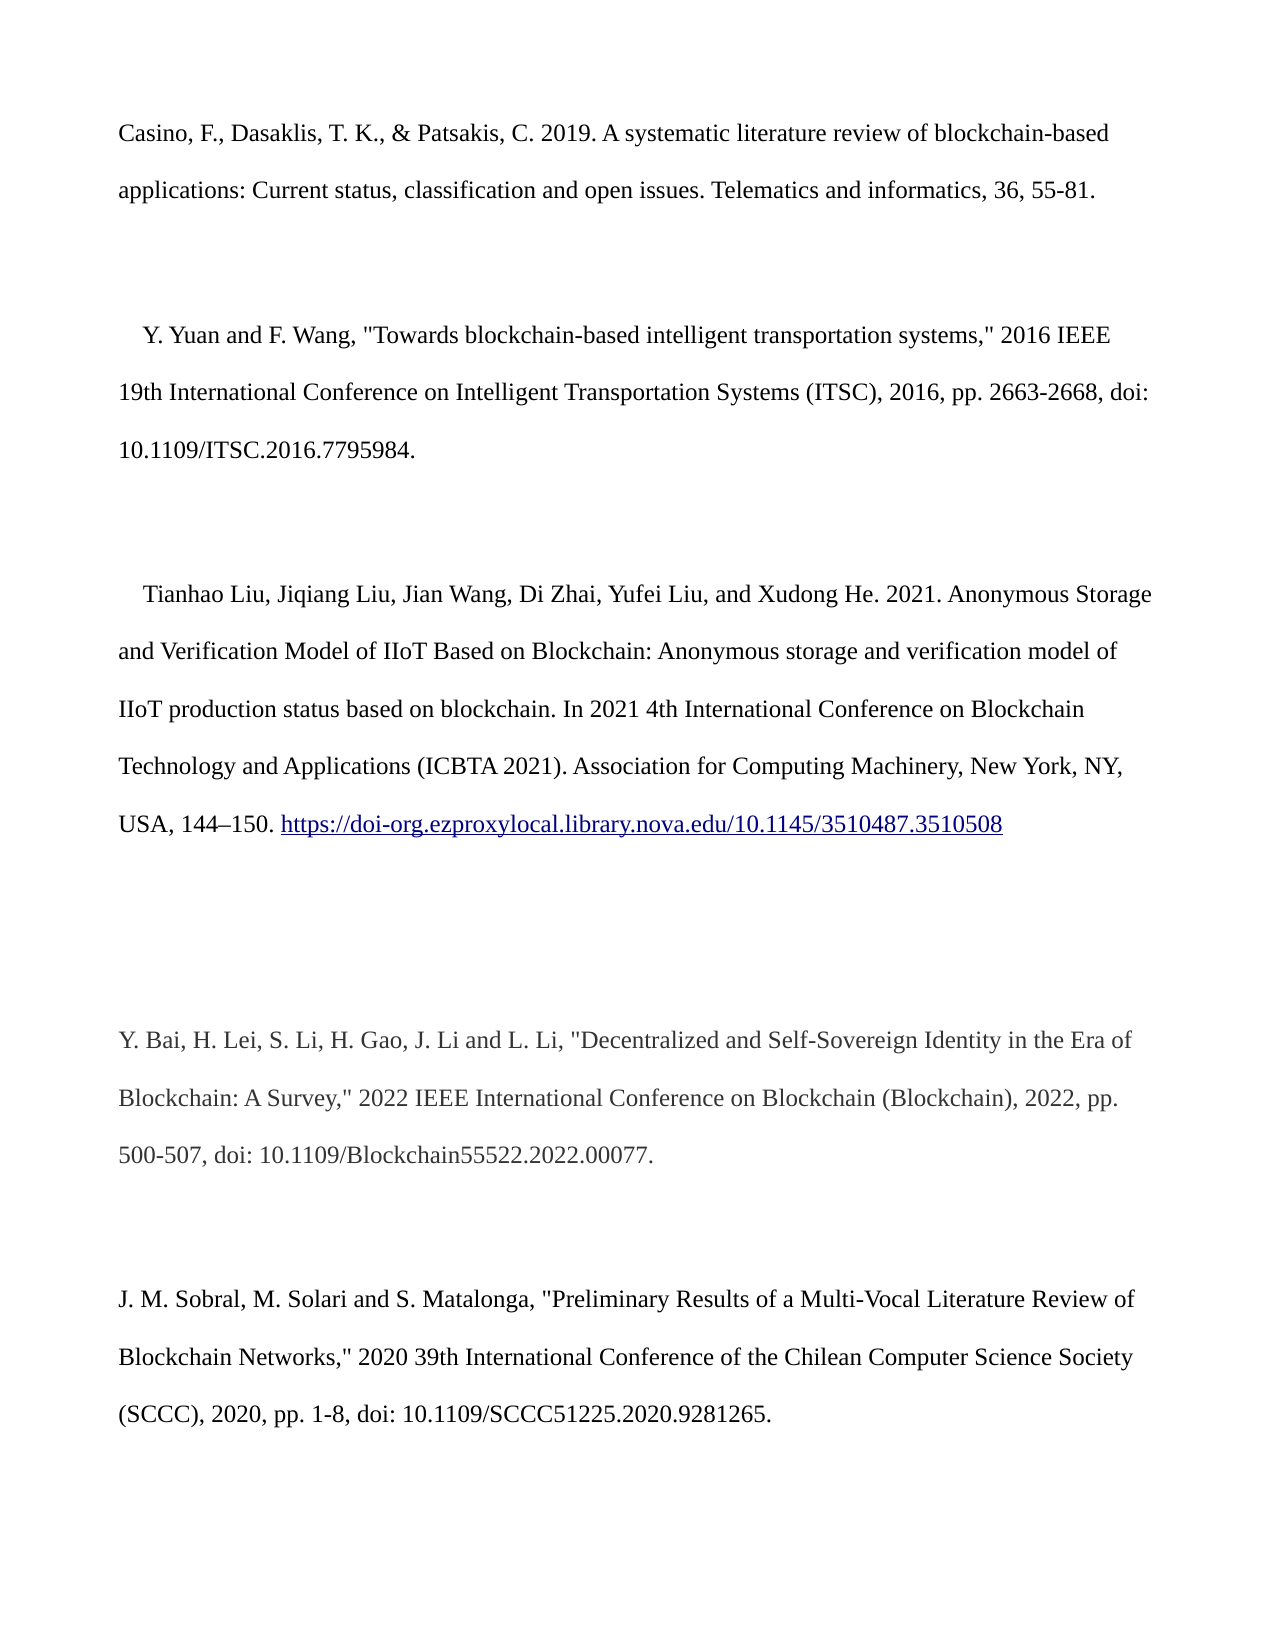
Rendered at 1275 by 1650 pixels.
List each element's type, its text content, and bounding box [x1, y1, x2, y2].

text Casino, F., Dasaklis, T. K., & Patsakis, C. 2019. A systematic literature review of blockchain-based applications: Current status, classification and open issues. Telematics and informatics, 36, 55-81. [118, 118, 1157, 204]
text Tianhao Liu, Jiqiang Liu, Jian Wang, Di Zhai, Yufei Liu, and Xudong He. 2021. Anonymous Storage and Verification Model of IIoT Based on Blockchain: Anonymous storage and verification model of IIoT production status based on blockchain. In 2021 4th International Conference on Blockchain Technology and Applications (ICBTA 2021). Association for Computing Machinery, New York, NY, USA, 144–150. https://doi-org.ezproxylocal.library.nova.edu/10.1145/3510487.3510508 [118, 579, 1157, 838]
text Y. Bai, H. Lei, S. Li, H. Gao, J. Li and L. Li, "Decentralized and Self-Sovereign Identity in the Era of Blockchain: A Survey," 2022 IEEE International Conference on Blockchain (Blockchain), 2022, pp. 500-507, doi: 10.1109/Blockchain55522.2022.00077. [118, 1025, 1157, 1169]
text J. M. Sobral, M. Solari and S. Matalonga, "Preliminary Results of a Multi-Vocal Literature Review of Blockchain Networks," 2020 39th International Conference of the Chilean Computer Science Society (SCCC), 2020, pp. 1-8, doi: 10.1109/SCCC51225.2020.9281265. [118, 1284, 1157, 1428]
text Y. Yuan and F. Wang, "Towards blockchain-based intelligent transportation systems," 2016 IEEE 19th International Conference on Intelligent Transportation Systems (ITSC), 2016, pp. 2663-2668, doi: 10.1109/ITSC.2016.7795984. [118, 320, 1157, 463]
